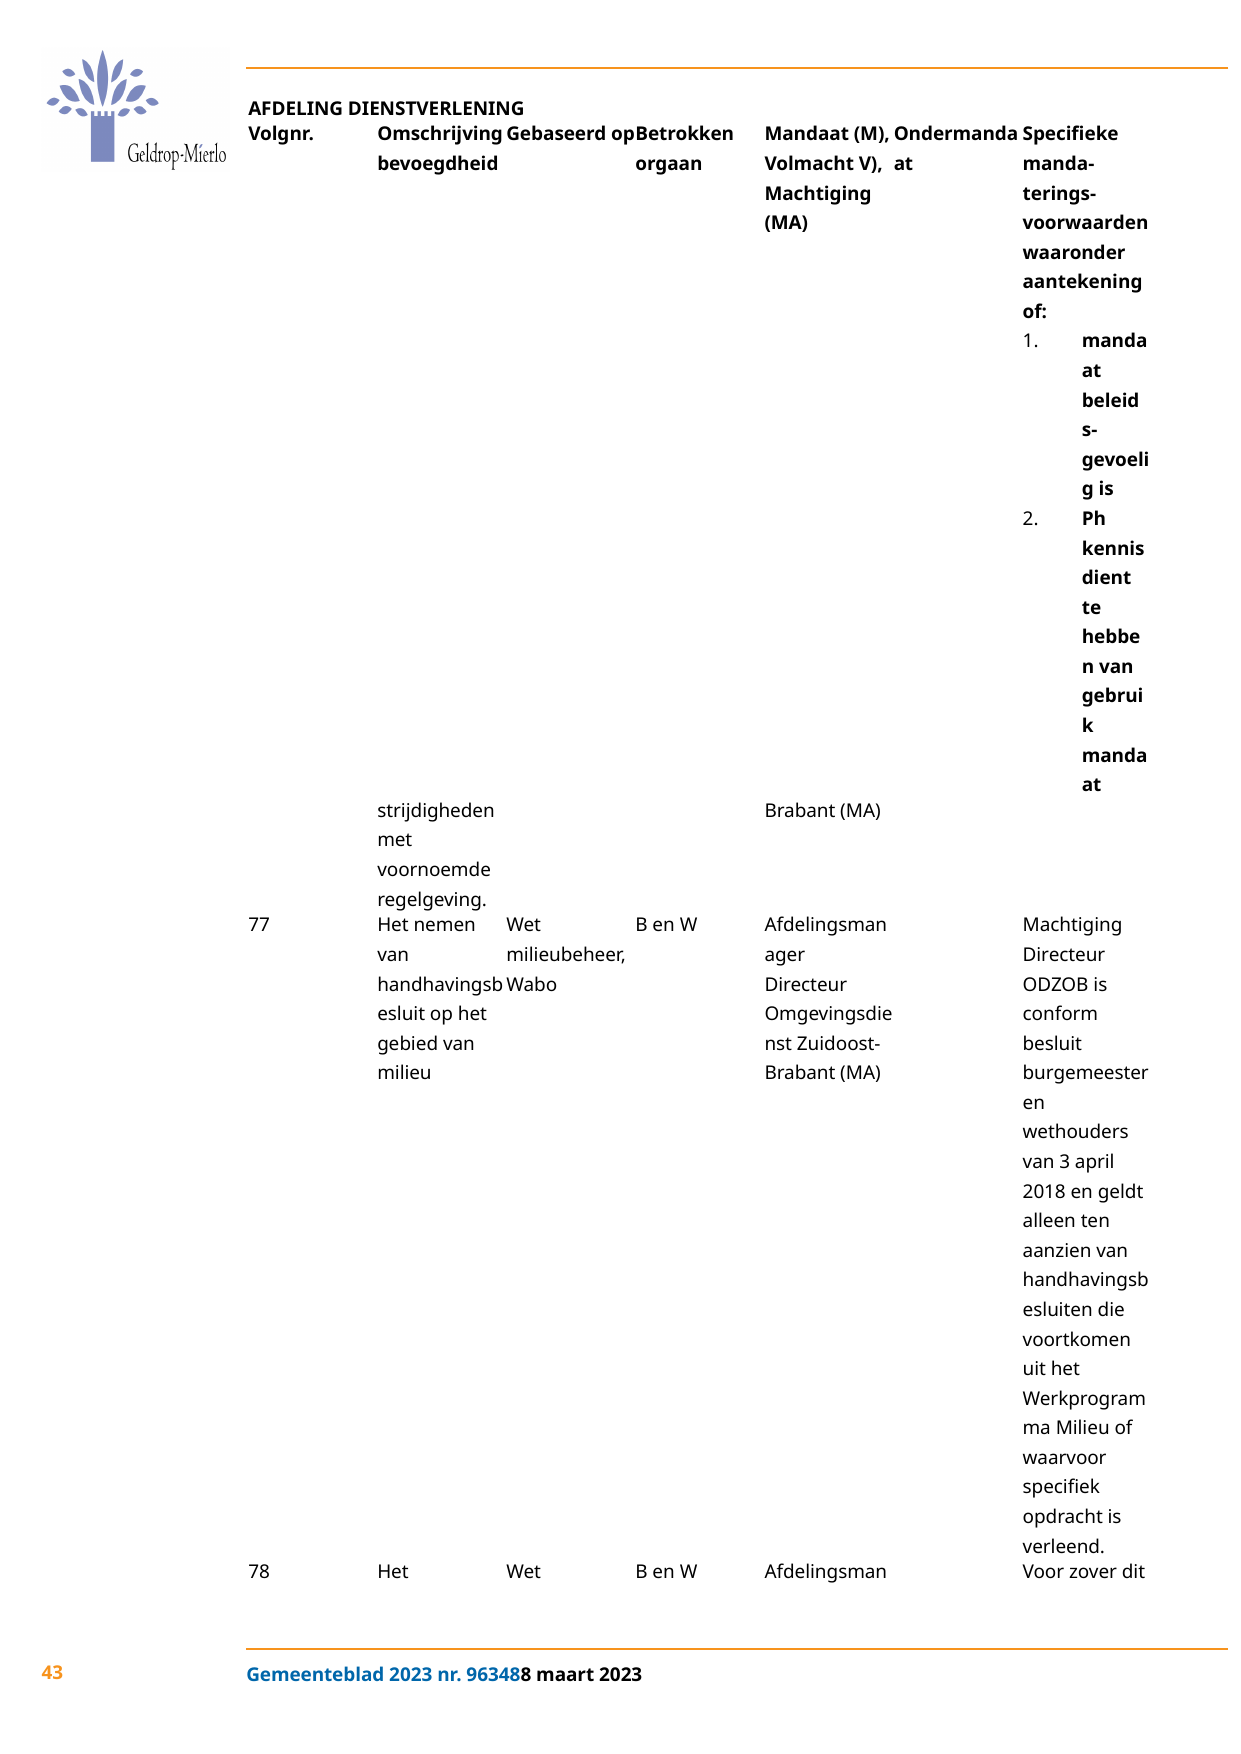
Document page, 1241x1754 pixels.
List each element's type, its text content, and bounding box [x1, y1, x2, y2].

table_cell Het [377, 1559, 506, 1584]
table_cell 77 [248, 912, 377, 1558]
table_header AFDELING DIENSTVERLENING [248, 95, 1152, 121]
table_cell [894, 1559, 1022, 1584]
table_cell Gebaseerd op [506, 121, 635, 797]
table_cell [506, 797, 635, 912]
table_cell Ondermandaat [894, 121, 1022, 797]
table_cell [635, 797, 764, 912]
table_cell Betrokken orgaan [635, 121, 764, 797]
table_cell 78 [248, 1559, 377, 1584]
table_cell Volgnr. [248, 121, 377, 797]
table_cell B en W [635, 1559, 764, 1584]
table_cell Brabant (MA) [764, 797, 893, 912]
table_cell Afdelingsmanager Directeur Omgevingsdienst Zuidoost-Brabant (MA) [764, 912, 893, 1558]
table_cell Wet [506, 1559, 635, 1584]
table_cell Machtiging Directeur ODZOB is conform besluit burgemeester en wethouders van 3 april 2018 en geldt alleen ten aanzien van handhavingsbesluiten die voortkomen uit het Werkprogramma Milieu of waarvoor specifiek opdracht is verleend. [1023, 912, 1152, 1558]
table_cell Mandaat (M), Volmacht V), Machtiging (MA) [764, 121, 893, 797]
table_cell Het nemen van handhavingsbesluit op het gebied van milieu [377, 912, 506, 1558]
table_cell Specifieke manda­terings­voorwaar­den waaronder aantekening of: mandaat beleids­gevoelig is Ph kennis dient te hebben van gebruik mandaat [1023, 121, 1152, 797]
table_cell [894, 797, 1022, 912]
table_cell [894, 912, 1022, 1558]
table_cell strijdigheden met voornoemde regelgeving. [377, 797, 506, 912]
table_cell B en W [635, 912, 764, 1558]
table_cell [1023, 797, 1152, 912]
table_cell Voor zover dit [1023, 1559, 1152, 1584]
table_cell Afdelingsman [764, 1559, 893, 1584]
table_cell [248, 797, 377, 912]
picture [41, 47, 231, 172]
table_cell Wet milieubeheer, Wabo [506, 912, 635, 1558]
table_cell Omschrijving bevoegdheid [377, 121, 506, 797]
